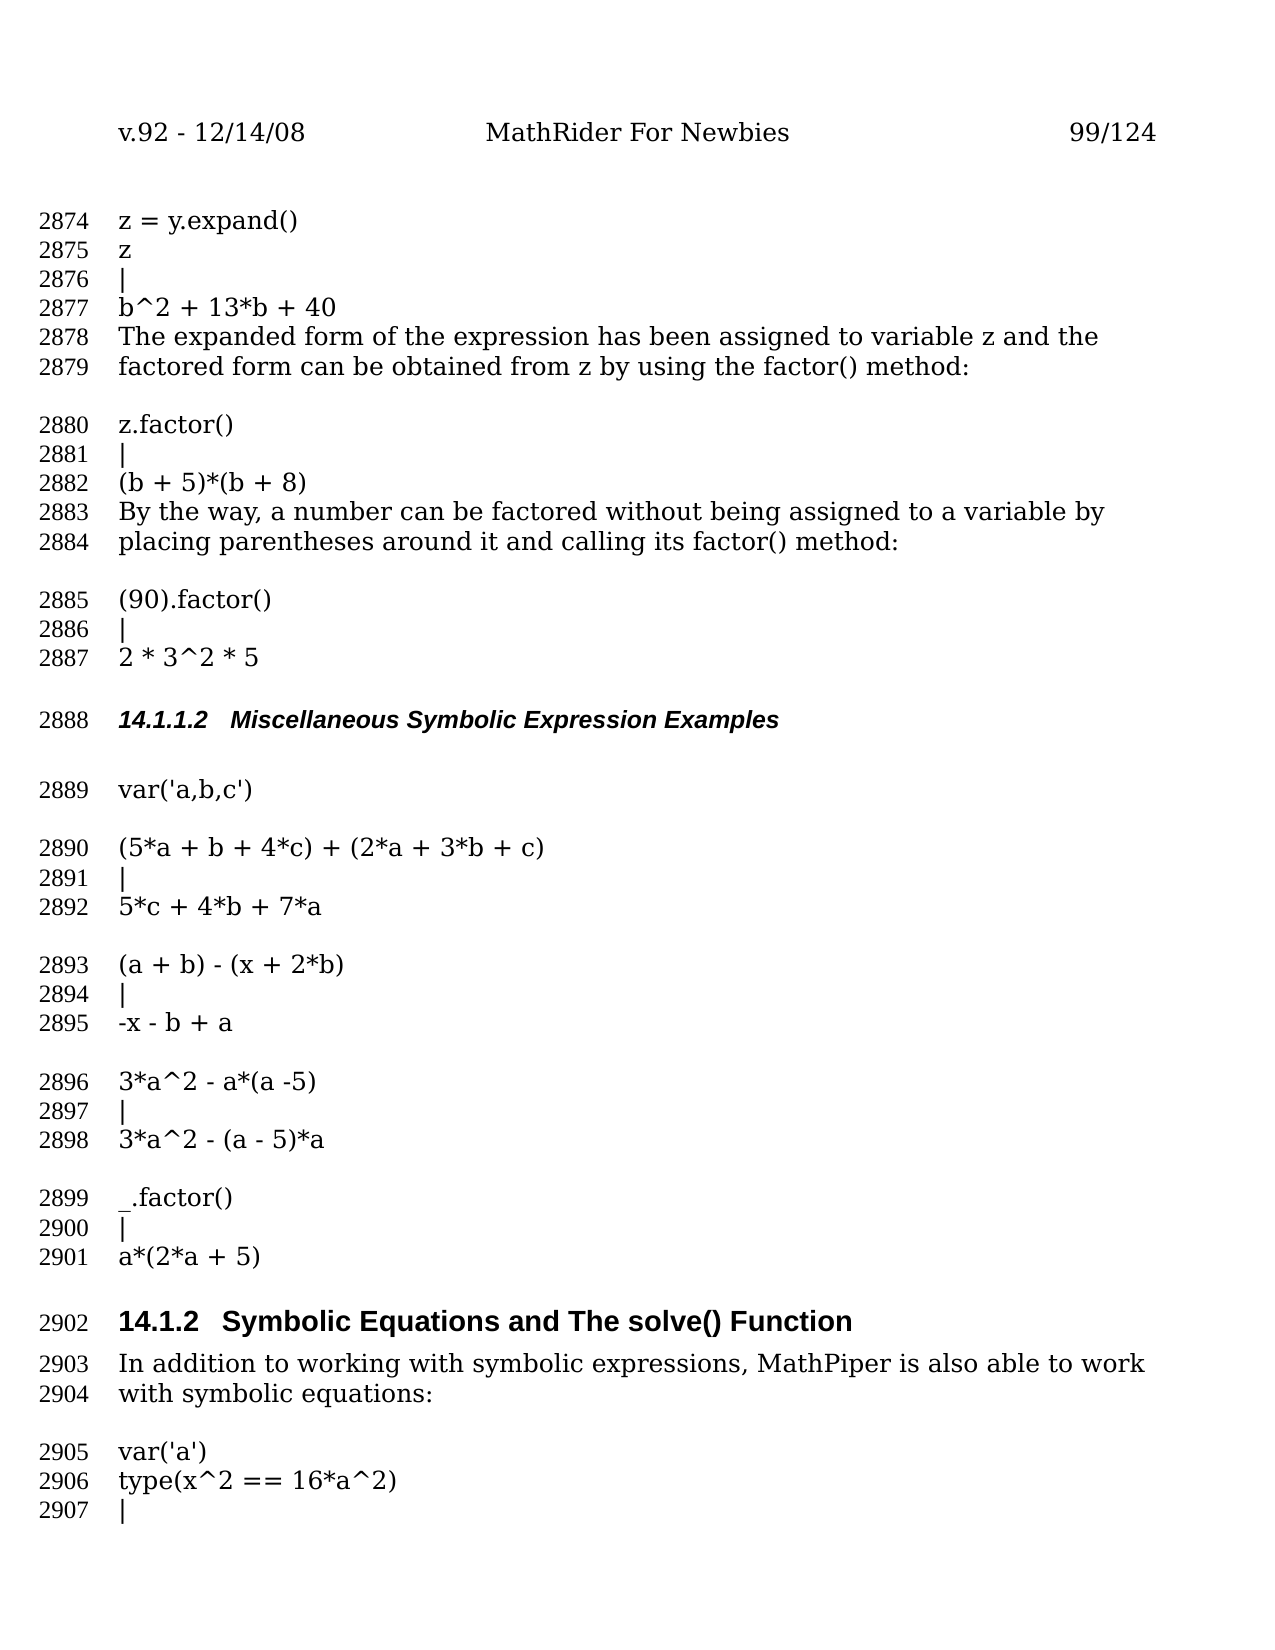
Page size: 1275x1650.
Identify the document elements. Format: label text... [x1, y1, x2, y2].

text 2 * 3^2 * 5 [118, 643, 1157, 673]
text z.factor() [118, 410, 1157, 439]
text (5*a + b + 4*c) + (2*a + 3*b + c) [118, 834, 1157, 863]
text 3*a^2 - a*(a -5) [118, 1067, 1157, 1096]
text In addition to working with symbolic expressions, MathPiper is also able to work with symbolic equations: [118, 1350, 1157, 1408]
text var('a') [118, 1437, 1157, 1466]
text var('a,b,c') [118, 775, 1157, 804]
text | [118, 1096, 1157, 1125]
text 3*a^2 - (a - 5)*a [118, 1125, 1157, 1154]
text The expanded form of the expression has been assigned to variable z and the factored form can be obtained from z by using the factor() method: [118, 323, 1157, 381]
text _.factor() [118, 1184, 1157, 1213]
text type(x^2 == 16*a^2) [118, 1466, 1157, 1496]
text | [118, 979, 1157, 1009]
text | [118, 863, 1157, 892]
text (90).factor() [118, 585, 1157, 614]
text z [118, 235, 1157, 264]
subtitle Miscellaneous Symbolic Expression Examples [118, 706, 1157, 734]
text | [118, 614, 1157, 643]
text -x - b + a [118, 1009, 1157, 1038]
subtitle Symbolic Equations and The solve() Function [118, 1304, 1157, 1338]
text 5*c + 4*b + 7*a [118, 892, 1157, 921]
text b^2 + 13*b + 40 [118, 293, 1157, 323]
text | [118, 1496, 1157, 1525]
text | [118, 264, 1157, 293]
text | [118, 439, 1157, 468]
text | [118, 1213, 1157, 1242]
text a*(2*a + 5) [118, 1242, 1157, 1271]
text (a + b) - (x + 2*b) [118, 950, 1157, 979]
text z = y.expand() [118, 206, 1157, 235]
text (b + 5)*(b + 8) [118, 468, 1157, 498]
text By the way, a number can be factored without being assigned to a variable by placing parentheses around it and calling its factor() method: [118, 498, 1157, 556]
